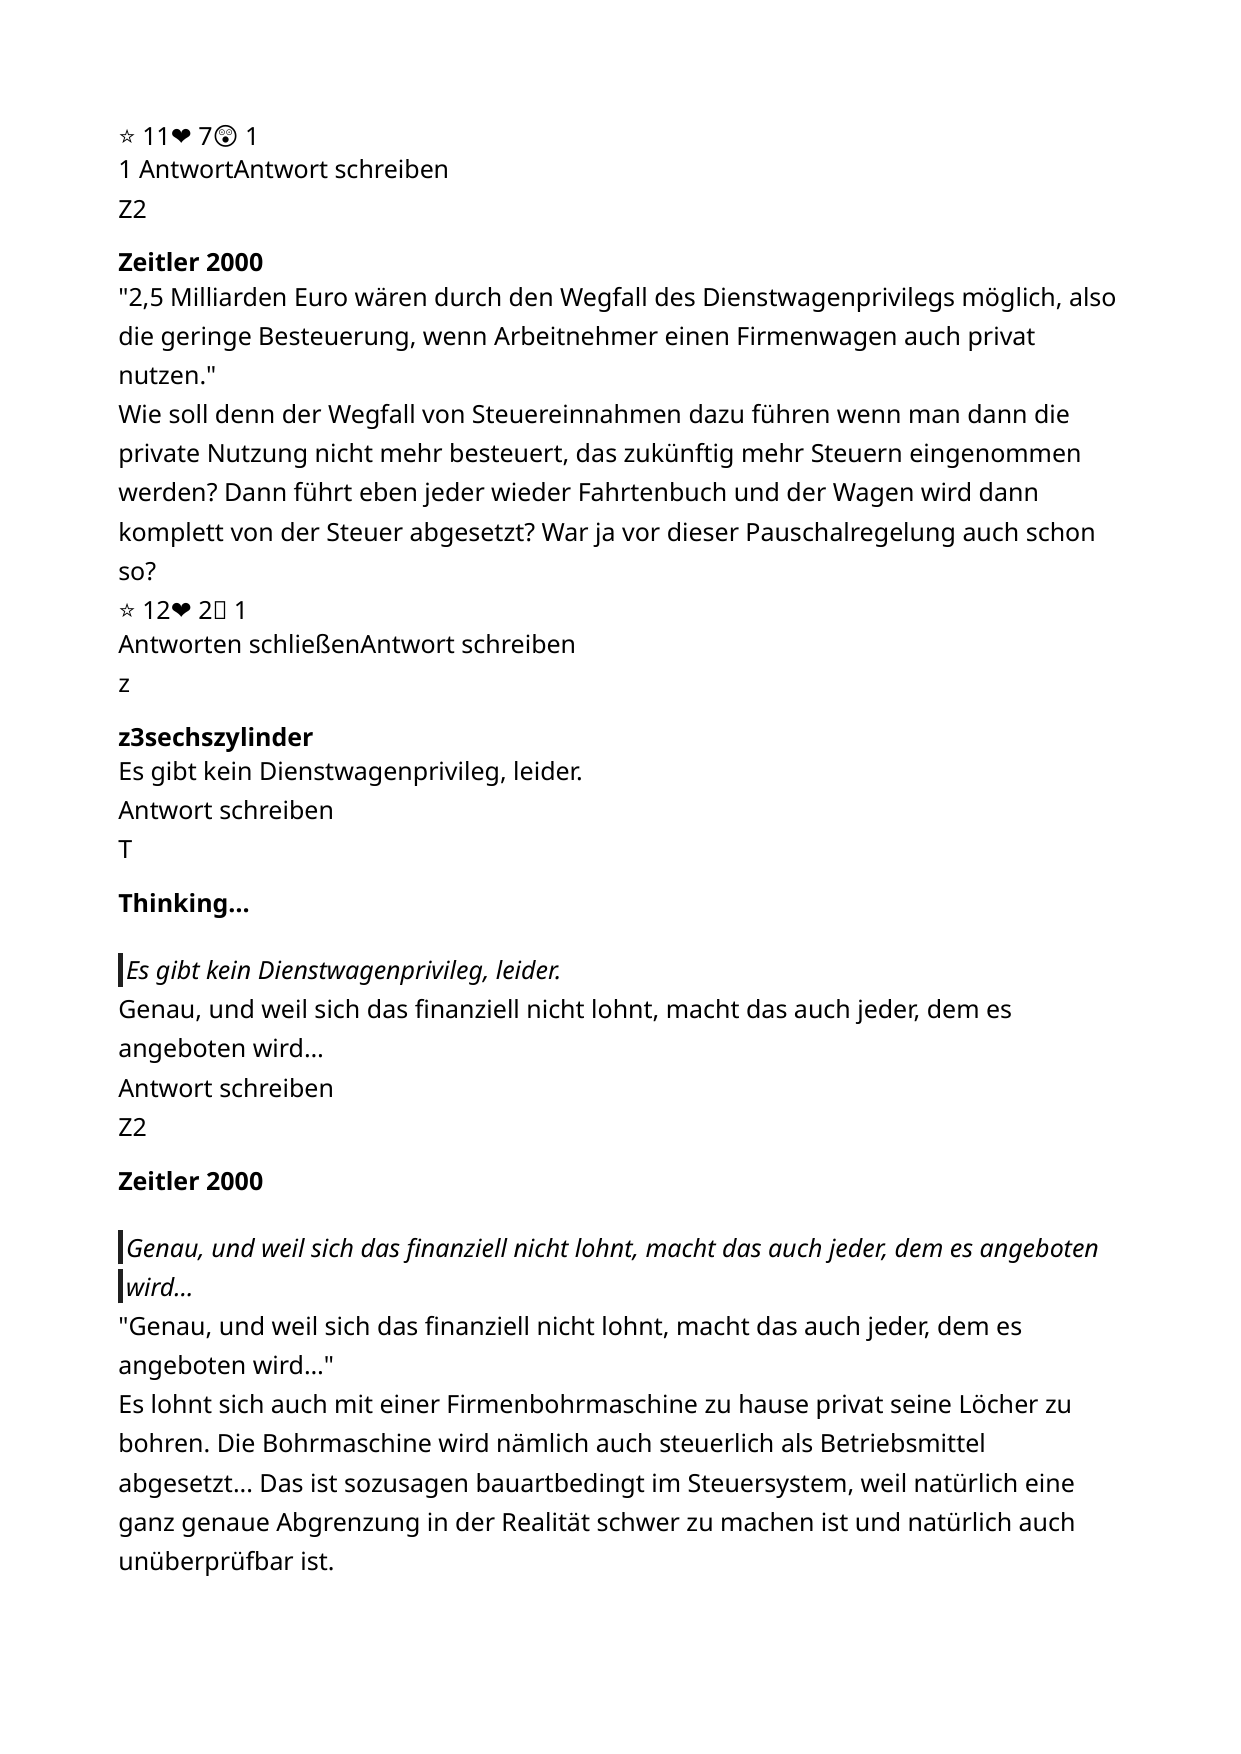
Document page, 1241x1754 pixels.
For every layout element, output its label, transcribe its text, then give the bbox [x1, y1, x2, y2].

text "2,5 Milliarden Euro wären durch den Wegfall des Dienstwagenprivilegs möglich, also die geringe Besteuerung, wenn Arbeitnehmer einen Firmenwagen auch privat nutzen." [118, 279, 1122, 392]
text ⭐️ 11❤️ 7😲 1 [118, 118, 1122, 152]
subtitle z3sechszylinder [118, 719, 1122, 753]
subtitle Zeitler 2000 [118, 245, 1122, 279]
text Antworten schließenAntwort schreiben [118, 627, 1122, 661]
text ⭐️ 12❤️ 2🙁 1 [118, 592, 1122, 627]
text Z2 [118, 191, 1122, 225]
text Es gibt kein Dienstwagenprivileg, leider. [123, 953, 1122, 987]
text Wie soll denn der Wegfall von Steuereinnahmen dazu führen wenn man dann die private Nutzung nicht mehr besteuert, das zukünftig mehr Steuern eingenommen werden? Dann führt eben jeder wieder Fahrtenbuch und der Wagen wird dann komplett von der Steuer abgesetzt? War ja vor dieser Pauschalregelung auch schon so? [118, 397, 1122, 587]
text Antwort schreiben [118, 793, 1122, 827]
text Antwort schreiben [118, 1070, 1122, 1104]
text T [118, 832, 1122, 866]
subtitle Zeitler 2000 [118, 1163, 1122, 1197]
text Genau, und weil sich das finanziell nicht lohnt, macht das auch jeder, dem es angeboten wird… [118, 992, 1122, 1065]
text Genau, und weil sich das finanziell nicht lohnt, macht das auch jeder, dem es angeboten wird… [118, 1230, 1122, 1303]
text Z2 [118, 1109, 1122, 1143]
text z [118, 666, 1122, 700]
text 1 AntwortAntwort schreiben [118, 152, 1122, 186]
subtitle Thinking… [118, 886, 1122, 920]
text Es lohnt sich auch mit einer Firmenbohrmaschine zu hause privat seine Löcher zu bohren. Die Bohrmaschine wird nämlich auch steuerlich als Betriebsmittel abgesetzt... Das ist sozusagen bauartbedingt im Steuersystem, weil natürlich eine ganz genaue Abgrenzung in der Realität schwer zu machen ist und natürlich auch unüberprüfbar ist. [118, 1387, 1122, 1578]
text Es gibt kein Dienstwagenprivileg, leider. [118, 753, 1122, 788]
text "Genau, und weil sich das finanziell nicht lohnt, macht das auch jeder, dem es angeboten wird…" [118, 1308, 1122, 1382]
